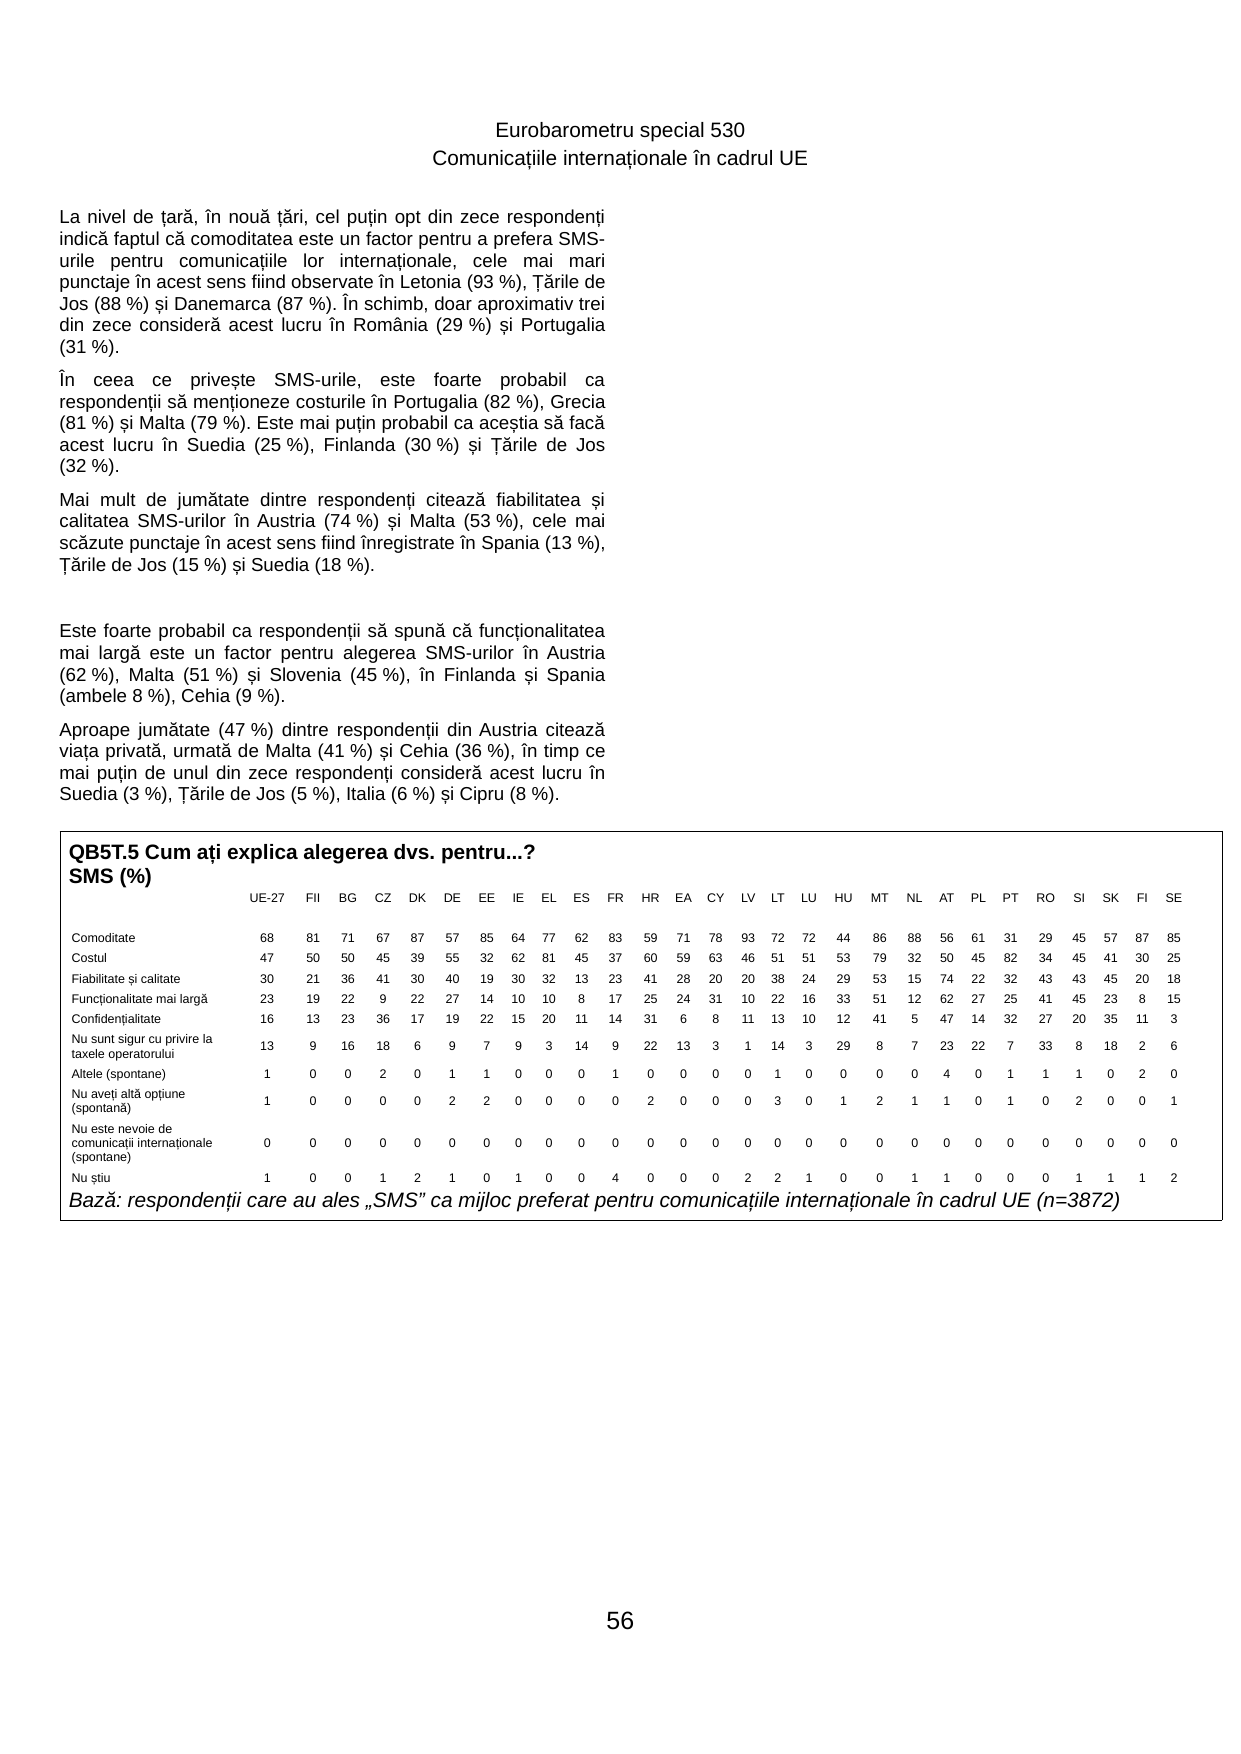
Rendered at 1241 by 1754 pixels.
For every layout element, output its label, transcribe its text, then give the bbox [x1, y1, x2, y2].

table_cell 62 [931, 989, 962, 1009]
table_cell 1 [898, 1084, 931, 1118]
table_cell Costul [69, 948, 238, 968]
table_cell 17 [598, 989, 632, 1009]
table_cell 8 [861, 1029, 898, 1063]
table_cell 59 [632, 928, 668, 948]
table_cell 20 [1128, 968, 1157, 988]
table_cell 19 [296, 989, 330, 1009]
table_cell 32 [470, 948, 503, 968]
table_cell 1 [1064, 1064, 1094, 1084]
table_header LV [733, 888, 763, 908]
table_cell 32 [994, 1009, 1027, 1029]
table_cell 0 [825, 1167, 861, 1187]
table_header EE [470, 888, 503, 908]
table_cell 0 [330, 1118, 366, 1167]
table_cell 0 [533, 1167, 564, 1187]
table_header LU [793, 888, 825, 908]
table_cell 0 [632, 1118, 668, 1167]
table_cell 31 [994, 928, 1027, 948]
table_cell 45 [565, 948, 598, 968]
table_cell [598, 908, 632, 928]
table_cell 0 [632, 1064, 668, 1084]
table_cell 9 [598, 1029, 632, 1063]
text SMS (%) [68, 863, 1213, 887]
table_cell 10 [533, 989, 564, 1009]
table_cell 0 [400, 1064, 435, 1084]
table_cell 41 [1094, 948, 1127, 968]
table_header FR [598, 888, 632, 908]
table_header [69, 888, 238, 908]
table_cell [1128, 908, 1157, 928]
table_cell 2 [632, 1084, 668, 1118]
table_cell 1 [366, 1167, 400, 1187]
text Bază: respondenții care au ales „SMS” ca mijloc preferat pentru comunicațiile internaționale în cadrul UE (n=3872) [68, 1187, 1213, 1211]
table_cell 0 [470, 1118, 503, 1167]
table_cell 19 [470, 968, 503, 988]
table_cell 36 [330, 968, 366, 988]
table_cell 32 [533, 968, 564, 988]
table_cell 2 [733, 1167, 763, 1187]
table_cell 30 [400, 968, 435, 988]
table_cell 0 [669, 1167, 698, 1187]
table_cell [962, 908, 994, 928]
table_cell 1 [1157, 1084, 1191, 1118]
table_cell 28 [669, 968, 698, 988]
table_cell 74 [931, 968, 962, 988]
table_cell 1 [435, 1167, 470, 1187]
table_cell [994, 908, 1027, 928]
table_cell 0 [669, 1118, 698, 1167]
table_cell 6 [669, 1009, 698, 1029]
table_header ES [565, 888, 598, 908]
table_cell 33 [1027, 1029, 1064, 1063]
table_cell 0 [861, 1167, 898, 1187]
table_cell 0 [565, 1118, 598, 1167]
table_cell 0 [296, 1064, 330, 1084]
table_cell 27 [962, 989, 994, 1009]
table_cell 1 [733, 1029, 763, 1063]
table_cell 3 [763, 1084, 792, 1118]
table_cell 2 [435, 1084, 470, 1118]
table_cell 8 [1128, 989, 1157, 1009]
table_cell 41 [632, 968, 668, 988]
table_cell 13 [296, 1009, 330, 1029]
table_cell 15 [504, 1009, 533, 1029]
table_cell [296, 908, 330, 928]
table_cell 0 [733, 1064, 763, 1084]
table_header LT [763, 888, 792, 908]
table_cell 11 [733, 1009, 763, 1029]
table_cell 63 [698, 948, 733, 968]
table_cell 23 [330, 1009, 366, 1029]
table_cell 27 [435, 989, 470, 1009]
table_cell 0 [598, 1118, 632, 1167]
table_cell 0 [400, 1118, 435, 1167]
table_cell [825, 908, 861, 928]
table_cell 3 [793, 1029, 825, 1063]
table_cell 16 [330, 1029, 366, 1063]
table_header MT [861, 888, 898, 908]
table_cell Funcționalitate mai largă [69, 989, 238, 1009]
table_cell 85 [470, 928, 503, 948]
table_cell 24 [793, 968, 825, 988]
table_header SE [1157, 888, 1191, 908]
table_cell 1 [931, 1167, 962, 1187]
table_cell 41 [861, 1009, 898, 1029]
table_cell 29 [825, 1029, 861, 1063]
table_cell 7 [994, 1029, 1027, 1063]
table_cell 93 [733, 928, 763, 948]
table_cell 1 [504, 1167, 533, 1187]
table_cell 0 [898, 1118, 931, 1167]
table_cell 13 [669, 1029, 698, 1063]
table_cell 0 [238, 1118, 296, 1167]
table_cell [733, 908, 763, 928]
table_cell [793, 908, 825, 928]
table_cell 77 [533, 928, 564, 948]
table_cell 59 [669, 948, 698, 968]
table_cell 31 [698, 989, 733, 1009]
table_cell 22 [330, 989, 366, 1009]
table_cell 0 [898, 1064, 931, 1084]
table_cell 9 [366, 989, 400, 1009]
table_cell 0 [1094, 1084, 1127, 1118]
table_cell 16 [793, 989, 825, 1009]
table_cell 1 [238, 1064, 296, 1084]
table_cell 41 [366, 968, 400, 988]
table_cell 68 [238, 928, 296, 948]
table_cell 0 [962, 1167, 994, 1187]
table_cell 6 [400, 1029, 435, 1063]
table_cell 1 [1128, 1167, 1157, 1187]
table_cell 57 [435, 928, 470, 948]
table_cell 1 [1064, 1167, 1094, 1187]
table_cell 0 [330, 1084, 366, 1118]
table_cell 45 [1064, 989, 1094, 1009]
table_cell 62 [565, 928, 598, 948]
table_cell 72 [763, 928, 792, 948]
table_cell 51 [793, 948, 825, 968]
table_cell 10 [793, 1009, 825, 1029]
table_cell 45 [1064, 948, 1094, 968]
table_header EA [669, 888, 698, 908]
table_cell 20 [698, 968, 733, 988]
table_cell 14 [962, 1009, 994, 1029]
table_cell 14 [763, 1029, 792, 1063]
table_cell 0 [565, 1084, 598, 1118]
table_header DE [435, 888, 470, 908]
table_cell 1 [1094, 1167, 1127, 1187]
table_cell 24 [669, 989, 698, 1009]
table_cell 0 [565, 1167, 598, 1187]
table_cell 1 [898, 1167, 931, 1187]
table_cell 41 [1027, 989, 1064, 1009]
table_cell 0 [825, 1064, 861, 1084]
table_cell Nu este nevoie de comunicații internaționale (spontane) [69, 1118, 238, 1167]
table_cell 0 [825, 1118, 861, 1167]
table_cell 18 [1157, 968, 1191, 988]
table_cell 0 [1128, 1118, 1157, 1167]
table_cell 67 [366, 928, 400, 948]
table_cell 14 [565, 1029, 598, 1063]
table_cell 30 [1128, 948, 1157, 968]
table_cell 1 [238, 1084, 296, 1118]
table_cell 5 [898, 1009, 931, 1029]
table_cell 1 [238, 1167, 296, 1187]
table_cell 72 [793, 928, 825, 948]
table_cell 0 [1064, 1118, 1094, 1167]
table_cell 50 [330, 948, 366, 968]
table_cell 45 [1094, 968, 1127, 988]
table_cell 32 [898, 948, 931, 968]
table_cell 82 [994, 948, 1027, 968]
table_cell [698, 908, 733, 928]
table_header DK [400, 888, 435, 908]
table_cell 43 [1027, 968, 1064, 988]
table_cell 0 [1027, 1167, 1064, 1187]
table_cell 83 [598, 928, 632, 948]
table_cell 22 [962, 1029, 994, 1063]
table_cell 1 [1027, 1064, 1064, 1084]
table_cell [565, 908, 598, 928]
table_cell 45 [962, 948, 994, 968]
table_cell 85 [1157, 928, 1191, 948]
table_cell 19 [435, 1009, 470, 1029]
table_cell 51 [861, 989, 898, 1009]
table_cell 0 [733, 1084, 763, 1118]
table_cell [1157, 908, 1191, 928]
table_cell 20 [533, 1009, 564, 1029]
table_cell 45 [1064, 928, 1094, 948]
table_cell 0 [861, 1064, 898, 1084]
table_header FII [296, 888, 330, 908]
table_cell 11 [565, 1009, 598, 1029]
table_header PL [962, 888, 994, 908]
table_cell 0 [1128, 1084, 1157, 1118]
table_cell [400, 908, 435, 928]
table_cell Confidențialitate [69, 1009, 238, 1029]
table_cell 37 [598, 948, 632, 968]
table_cell 88 [898, 928, 931, 948]
table_cell 0 [1094, 1118, 1127, 1167]
table_cell 0 [330, 1064, 366, 1084]
table_cell 53 [861, 968, 898, 988]
table_cell 0 [504, 1084, 533, 1118]
table_cell 0 [962, 1064, 994, 1084]
table_cell 0 [962, 1084, 994, 1118]
table_cell 2 [366, 1064, 400, 1084]
table_cell 0 [435, 1118, 470, 1167]
table_cell 39 [400, 948, 435, 968]
table_cell 0 [296, 1118, 330, 1167]
table_cell [69, 908, 238, 928]
table_cell 86 [861, 928, 898, 948]
table_header BG [330, 888, 366, 908]
table_header HR [632, 888, 668, 908]
table_cell 1 [931, 1084, 962, 1118]
table_cell 1 [994, 1084, 1027, 1118]
table_cell 0 [793, 1118, 825, 1167]
table_cell 8 [1064, 1029, 1094, 1063]
table_cell 29 [825, 968, 861, 988]
table_cell [435, 908, 470, 928]
table_cell 25 [632, 989, 668, 1009]
table_header EL [533, 888, 564, 908]
table_cell [504, 908, 533, 928]
table_cell 11 [1128, 1009, 1157, 1029]
table_cell 0 [793, 1084, 825, 1118]
table_header RO [1027, 888, 1064, 908]
table_cell 1 [470, 1064, 503, 1084]
table_header CY [698, 888, 733, 908]
table_cell 2 [1128, 1029, 1157, 1063]
table_cell [931, 908, 962, 928]
table_cell 0 [296, 1167, 330, 1187]
table_cell [1027, 908, 1064, 928]
table_cell 0 [1157, 1118, 1191, 1167]
table_cell 0 [1027, 1118, 1064, 1167]
table_cell 29 [1027, 928, 1064, 948]
table_cell 30 [504, 968, 533, 988]
table_cell 1 [435, 1064, 470, 1084]
table_cell 4 [931, 1064, 962, 1084]
table_cell 0 [632, 1167, 668, 1187]
table_cell 81 [296, 928, 330, 948]
table_cell 9 [504, 1029, 533, 1063]
table_cell Altele (spontane) [69, 1064, 238, 1084]
table_cell 60 [632, 948, 668, 968]
table_cell Nu aveți altă opțiune (spontană) [69, 1084, 238, 1118]
table_cell 2 [763, 1167, 792, 1187]
table_cell 22 [470, 1009, 503, 1029]
table_cell 0 [565, 1064, 598, 1084]
table_cell 27 [1027, 1009, 1064, 1029]
table_cell 2 [1064, 1084, 1094, 1118]
table_header SI [1064, 888, 1094, 908]
text În ceea ce privește SMS-urile, este foarte probabil ca respondenții să menționeze costurile în Portugalia (82 %), Grecia (81 %) și Malta (79 %). Este mai puțin probabil ca aceștia să facă acest lucru în Suedia (25 %), Finlanda (30 %) și Țările de Jos (32 %). [59, 369, 605, 477]
table_cell 13 [763, 1009, 792, 1029]
table_cell 0 [366, 1084, 400, 1118]
table_cell 0 [296, 1084, 330, 1118]
table_cell 15 [1157, 989, 1191, 1009]
table_cell 40 [435, 968, 470, 988]
table_cell 23 [931, 1029, 962, 1063]
table_cell 0 [1157, 1064, 1191, 1084]
table_cell 35 [1094, 1009, 1127, 1029]
table_cell 53 [825, 948, 861, 968]
text Mai mult de jumătate dintre respondenți citează fiabilitatea și calitatea SMS-urilor în Austria (74 %) și Malta (53 %), cele mai scăzute punctaje în acest sens fiind înregistrate în Spania (13 %), Țările de Jos (15 %) și Suedia (18 %). [59, 489, 605, 575]
table_cell 47 [931, 1009, 962, 1029]
table_cell 0 [698, 1167, 733, 1187]
table_cell 38 [763, 968, 792, 988]
table_cell 50 [931, 948, 962, 968]
table_cell 0 [994, 1118, 1027, 1167]
table_cell 34 [1027, 948, 1064, 968]
text Aproape jumătate (47 %) dintre respondenții din Austria citează viața privată, urmată de Malta (41 %) și Cehia (36 %), în timp ce mai puțin de unul din zece respondenți consideră acest lucru în Suedia (3 %), Țările de Jos (5 %), Italia (6 %) și Cipru (8 %). [59, 718, 605, 805]
table_cell 1 [598, 1064, 632, 1084]
table_cell 20 [1064, 1009, 1094, 1029]
table_cell [470, 908, 503, 928]
table_cell 21 [296, 968, 330, 988]
table_cell 0 [1094, 1064, 1127, 1084]
table_cell [1064, 908, 1094, 928]
table_cell 31 [632, 1009, 668, 1029]
table_cell 81 [533, 948, 564, 968]
table_cell 79 [861, 948, 898, 968]
table_cell 15 [898, 968, 931, 988]
table_cell 0 [962, 1118, 994, 1167]
table_cell [669, 908, 698, 928]
table_cell 17 [400, 1009, 435, 1029]
table_cell 44 [825, 928, 861, 948]
table_cell 87 [1128, 928, 1157, 948]
table_cell 22 [400, 989, 435, 1009]
table_cell 13 [565, 968, 598, 988]
table_cell Fiabilitate și calitate [69, 968, 238, 988]
table_cell [763, 908, 792, 928]
table_cell 0 [733, 1118, 763, 1167]
table_cell 13 [238, 1029, 296, 1063]
table_cell Nu sunt sigur cu privire la taxele operatorului [69, 1029, 238, 1063]
table_cell 0 [698, 1084, 733, 1118]
text Este foarte probabil ca respondenții să spună că funcționalitatea mai largă este un factor pentru alegerea SMS-urilor în Austria (62 %), Malta (51 %) și Slovenia (45 %), în Finlanda și Spania (ambele 8 %), Cehia (9 %). [59, 620, 605, 707]
table_cell 51 [763, 948, 792, 968]
table_cell 7 [470, 1029, 503, 1063]
table_cell 0 [470, 1167, 503, 1187]
table_cell 1 [793, 1167, 825, 1187]
table_cell 8 [565, 989, 598, 1009]
table_cell [632, 908, 668, 928]
table_cell 78 [698, 928, 733, 948]
table_cell 0 [598, 1084, 632, 1118]
table_cell 22 [632, 1029, 668, 1063]
table_cell 43 [1064, 968, 1094, 988]
table_cell 36 [366, 1009, 400, 1029]
table_header UE-27 [238, 888, 296, 908]
table_cell 0 [994, 1167, 1027, 1187]
table_header IE [504, 888, 533, 908]
table_cell 0 [793, 1064, 825, 1084]
table_cell 25 [994, 989, 1027, 1009]
table_cell 22 [962, 968, 994, 988]
table_cell 16 [238, 1009, 296, 1029]
table_cell 23 [1094, 989, 1127, 1009]
table_cell 0 [533, 1064, 564, 1084]
table_cell 1 [994, 1064, 1027, 1084]
table_cell 23 [598, 968, 632, 988]
table_cell 8 [698, 1009, 733, 1029]
table_cell 2 [470, 1084, 503, 1118]
table_cell 2 [861, 1084, 898, 1118]
table_cell 0 [763, 1118, 792, 1167]
table_cell 30 [238, 968, 296, 988]
table_cell [238, 908, 296, 928]
table_cell 9 [435, 1029, 470, 1063]
text La nivel de țară, în nouă țări, cel puțin opt din zece respondenți indică faptul că comoditatea este un factor pentru a prefera SMS-urile pentru comunicațiile lor internaționale, cele mai mari punctaje în acest sens fiind observate în Letonia (93 %), Țările de Jos (88 %) și Danemarca (87 %). În schimb, doar aproximativ trei din zece consideră acest lucru în România (29 %) și Portugalia (31 %). [59, 206, 605, 357]
table_cell 2 [1128, 1064, 1157, 1084]
table_cell 56 [931, 928, 962, 948]
table_cell 0 [504, 1064, 533, 1084]
table_header PT [994, 888, 1027, 908]
table_cell 45 [366, 948, 400, 968]
table_header CZ [366, 888, 400, 908]
table_cell 3 [533, 1029, 564, 1063]
table_cell [366, 908, 400, 928]
table_cell [330, 908, 366, 928]
table_cell 0 [504, 1118, 533, 1167]
table_header SK [1094, 888, 1127, 908]
table_cell 0 [669, 1064, 698, 1084]
table_cell 12 [825, 1009, 861, 1029]
table_header FI [1128, 888, 1157, 908]
table_cell 14 [598, 1009, 632, 1029]
table_cell 46 [733, 948, 763, 968]
table_cell 57 [1094, 928, 1127, 948]
table_cell 2 [400, 1167, 435, 1187]
table_cell 87 [400, 928, 435, 948]
table_cell 33 [825, 989, 861, 1009]
table_cell [861, 908, 898, 928]
table_cell Comoditate [69, 928, 238, 948]
table_header NL [898, 888, 931, 908]
table_cell 3 [1157, 1009, 1191, 1029]
table_cell 22 [763, 989, 792, 1009]
table_cell [1094, 908, 1127, 928]
table_cell 18 [366, 1029, 400, 1063]
table_cell 0 [1027, 1084, 1064, 1118]
table_cell 32 [994, 968, 1027, 988]
table_cell [898, 908, 931, 928]
table_cell 10 [733, 989, 763, 1009]
table_cell 0 [698, 1064, 733, 1084]
table_cell 0 [400, 1084, 435, 1118]
table_cell 1 [825, 1084, 861, 1118]
table_cell 61 [962, 928, 994, 948]
table_cell 7 [898, 1029, 931, 1063]
table_cell 25 [1157, 948, 1191, 968]
table_cell 2 [1157, 1167, 1191, 1187]
table_cell 4 [598, 1167, 632, 1187]
table_header AT [931, 888, 962, 908]
table_cell [533, 908, 564, 928]
table_cell 6 [1157, 1029, 1191, 1063]
table_cell 0 [931, 1118, 962, 1167]
table_cell 20 [733, 968, 763, 988]
table_cell 71 [330, 928, 366, 948]
table_header HU [825, 888, 861, 908]
text QB5T.5 Cum ați explica alegerea dvs. pentru...? [68, 839, 1213, 863]
table_cell 23 [238, 989, 296, 1009]
table_cell 55 [435, 948, 470, 968]
table_cell 0 [669, 1084, 698, 1118]
table_cell 0 [861, 1118, 898, 1167]
table_cell 0 [533, 1118, 564, 1167]
table_cell 12 [898, 989, 931, 1009]
table_cell 3 [698, 1029, 733, 1063]
table_cell 10 [504, 989, 533, 1009]
table_cell 14 [470, 989, 503, 1009]
table_cell 0 [330, 1167, 366, 1187]
table_cell 71 [669, 928, 698, 948]
table_cell 64 [504, 928, 533, 948]
table_cell 0 [698, 1118, 733, 1167]
table_cell 0 [366, 1118, 400, 1167]
table_cell Nu știu [69, 1167, 238, 1187]
table_cell 50 [296, 948, 330, 968]
table_cell 0 [533, 1084, 564, 1118]
table_cell 9 [296, 1029, 330, 1063]
table_cell 1 [763, 1064, 792, 1084]
table_cell 62 [504, 948, 533, 968]
table_cell 18 [1094, 1029, 1127, 1063]
table_cell 47 [238, 948, 296, 968]
